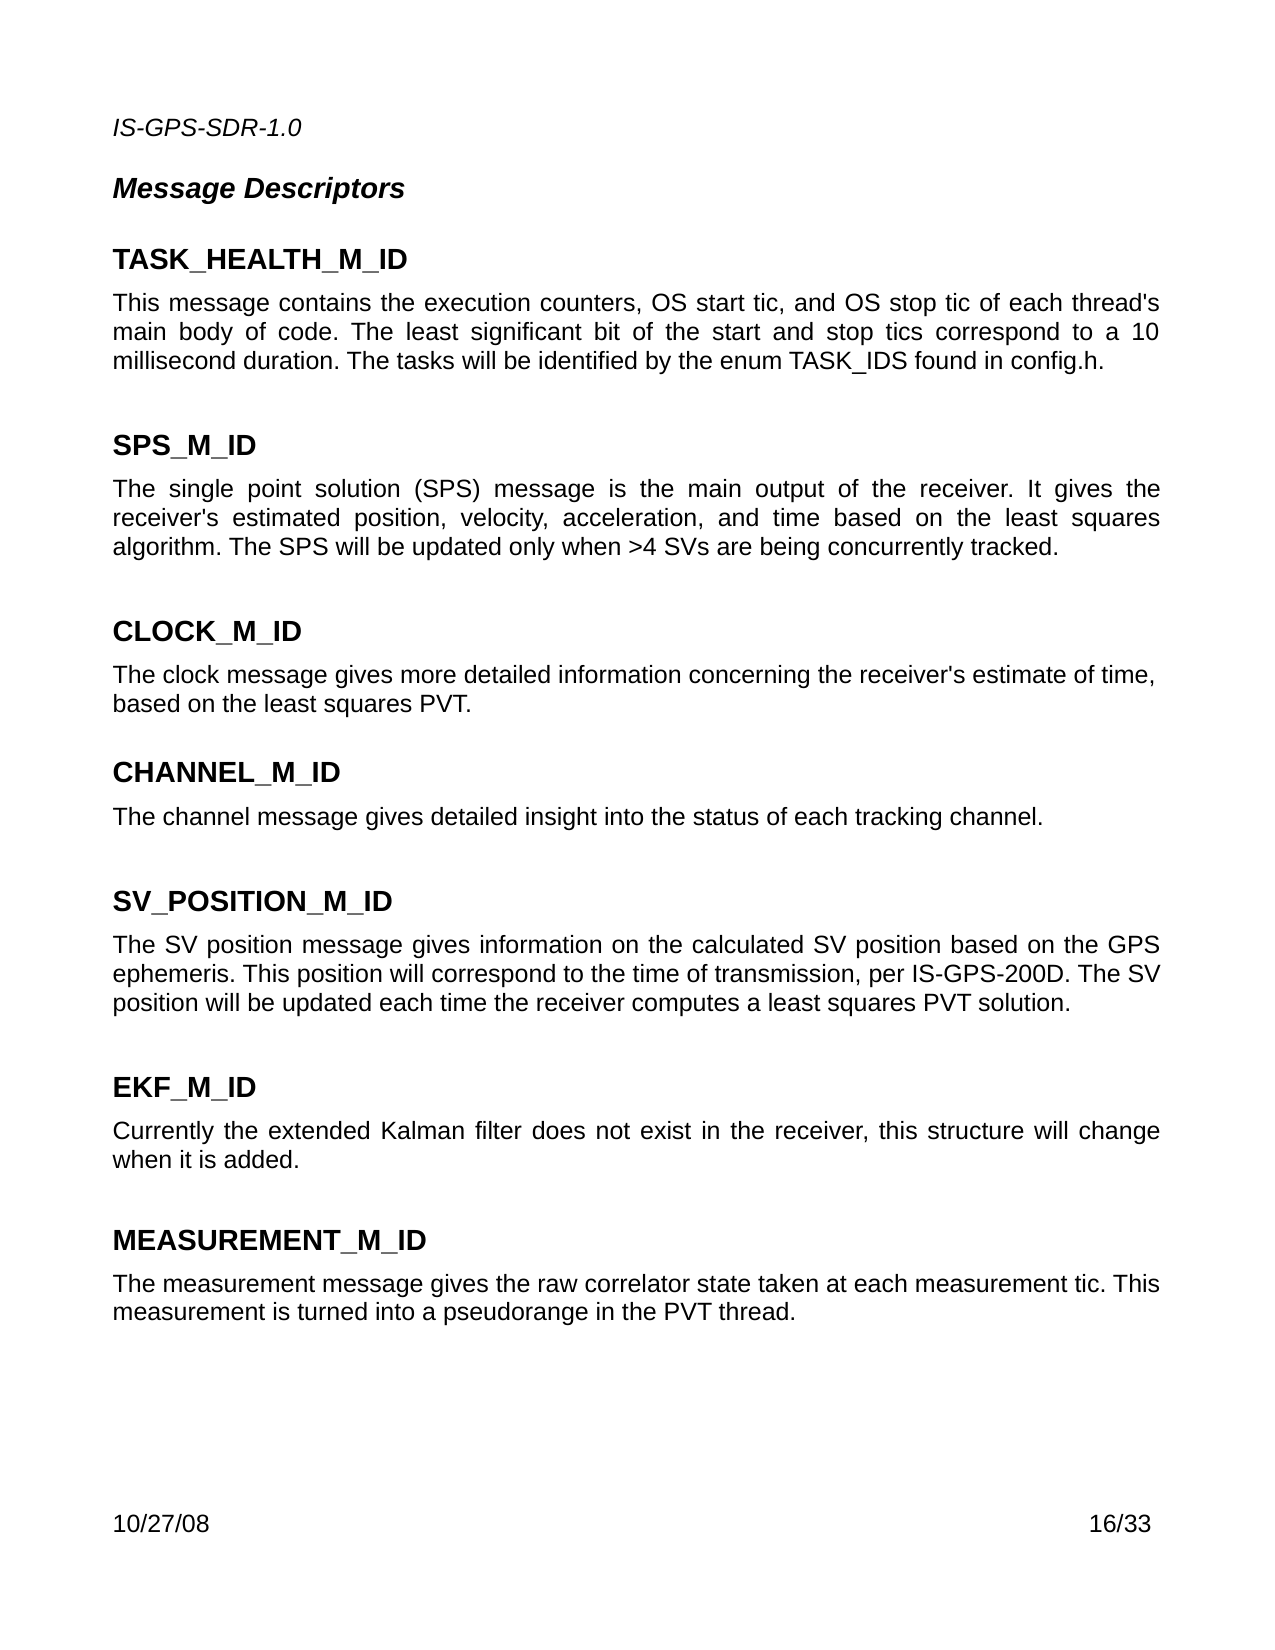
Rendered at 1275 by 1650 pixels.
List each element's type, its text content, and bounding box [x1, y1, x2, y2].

subtitle MEASUREMENT_M_ID [112, 1222, 1162, 1256]
text Currently the extended Kalman filter does not exist in the receiver, this structure will change when it is added. [112, 1116, 1162, 1173]
subtitle Message Descriptors [112, 171, 1162, 205]
subtitle SPS_M_ID [112, 428, 1162, 462]
text The measurement message gives the raw correlator state taken at each measurement tic. This measurement is turned into a pseudorange in the PVT thread. [112, 1268, 1162, 1326]
subtitle EKF_M_ID [112, 1070, 1162, 1103]
text The channel message gives detailed insight into the status of each tracking channel. [112, 801, 1162, 830]
subtitle TASK_HEALTH_M_ID [112, 242, 1162, 276]
text The single point solution (SPS) message is the main output of the receiver. It gives the receiver's estimated position, velocity, acceleration, and time based on the least squares algorithm. The SPS will be updated only when >4 SVs are being concurrently tracked. [112, 474, 1162, 561]
subtitle CLOCK_M_ID [112, 614, 1162, 648]
text This message contains the execution counters, OS start tic, and OS stop tic of each thread's main body of code. The least significant bit of the start and stop tics correspond to a 10 millisecond duration. The tasks will be identified by the enum TASK_IDS found in config.h. [112, 288, 1162, 374]
text The SV position message gives information on the calculated SV position based on the GPS ephemeris. This position will correspond to the time of transmission, per IS-GPS-200D. The SV position will be updated each time the receiver computes a least squares PVT solution. [112, 930, 1162, 1016]
text The clock message gives more detailed information concerning the receiver's estimate of time, based on the least squares PVT. [112, 660, 1162, 718]
subtitle SV_POSITION_M_ID [112, 884, 1162, 917]
subtitle CHANNEL_M_ID [112, 755, 1162, 789]
